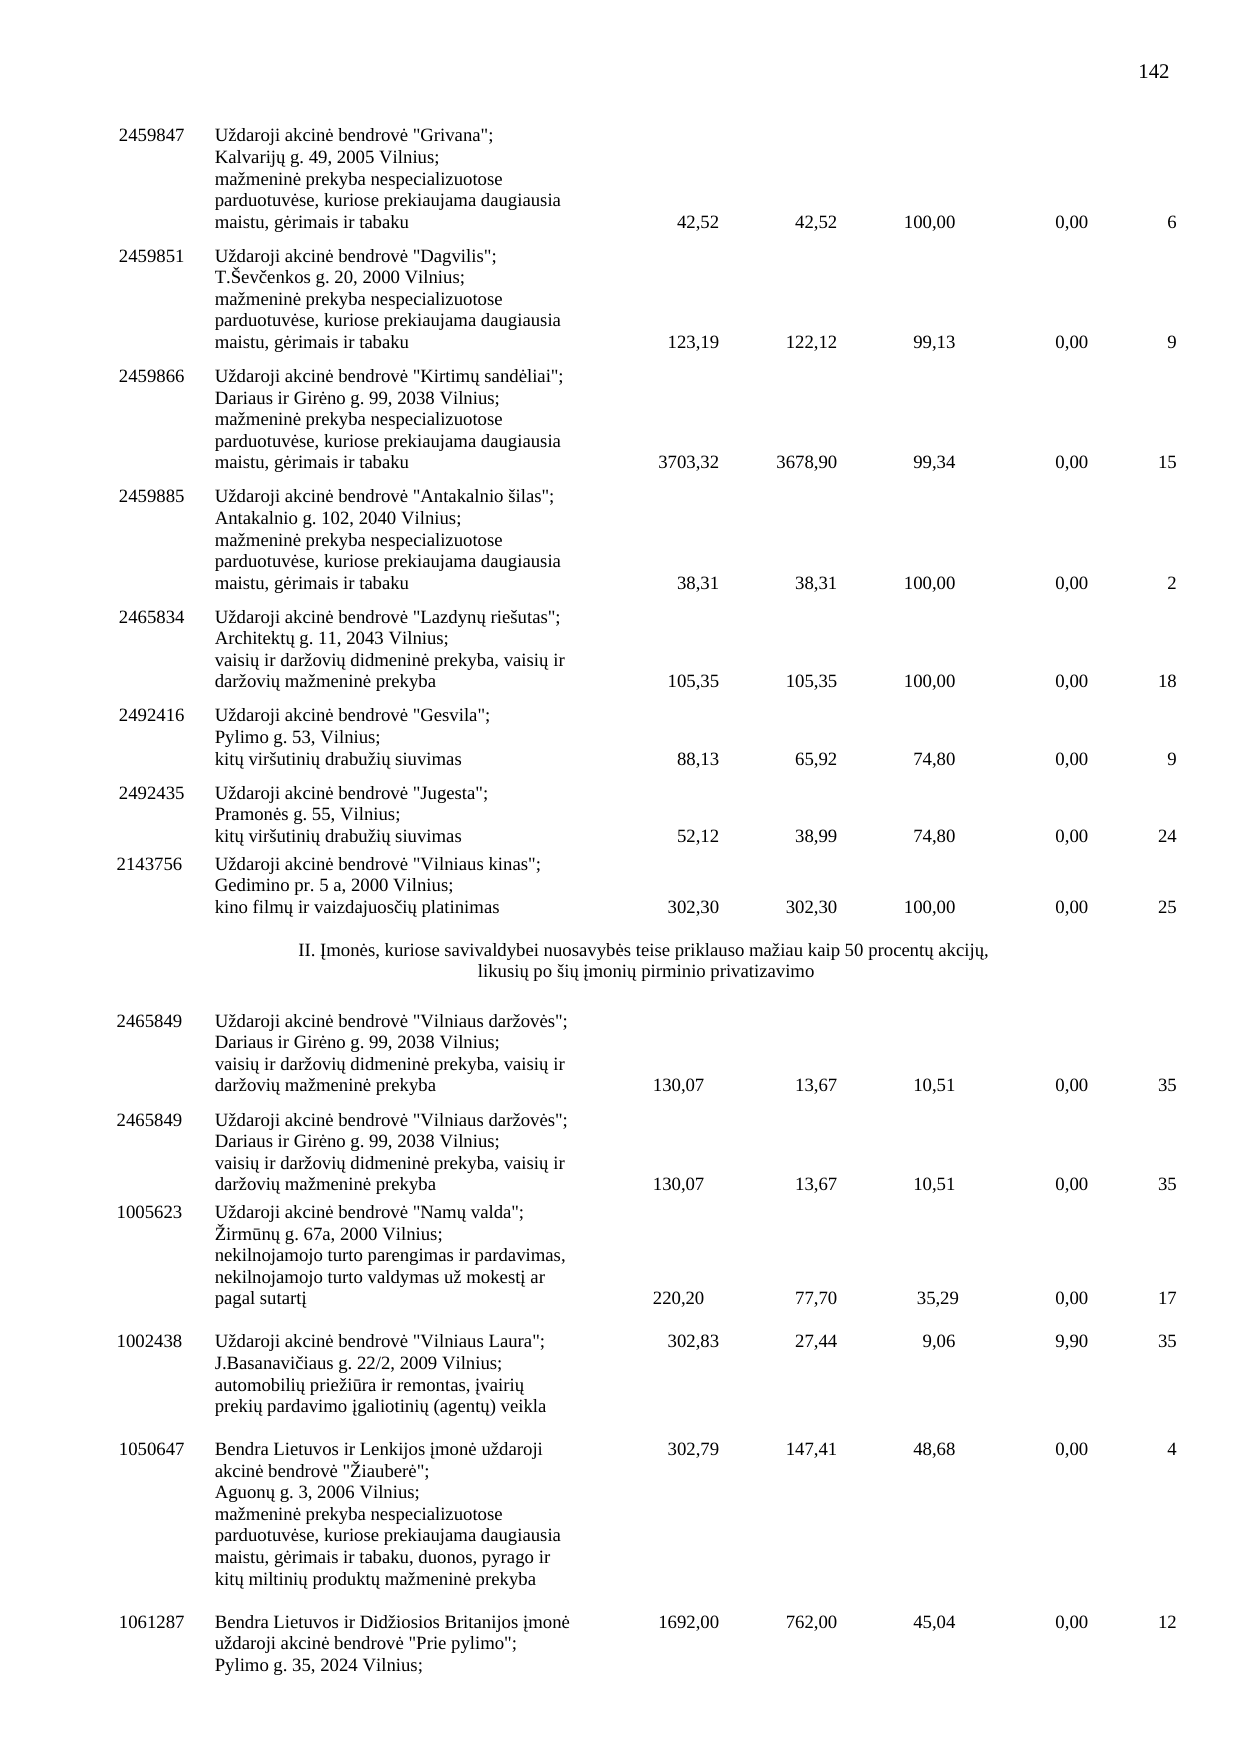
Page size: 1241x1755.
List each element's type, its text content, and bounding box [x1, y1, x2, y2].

table_cell 4 [1104, 1438, 1192, 1611]
table_cell 0,00 [971, 1004, 1104, 1102]
table_cell 1050647 [100, 1438, 203, 1611]
table_cell 1692,00 [587, 1611, 735, 1675]
table_cell 10,51 [853, 1102, 971, 1201]
table_cell 762,00 [735, 1611, 853, 1675]
table_cell Uždaroji akcinė bendrovė "Dagvilis"; T.Ševčenkos g. 20, 2000 Vilnius; mažmeninė prekyba nespecializuotose parduotuvėse, kuriose prekiaujama daugiausia maistu, gėrimais ir tabaku [203, 239, 587, 359]
table_cell Uždaroji akcinė bendrovė "Namų valda"; Žirmūnų g. 67a, 2000 Vilnius; nekilnojamojo turto parengimas ir pardavimas, nekilnojamojo turto valdymas už mokestį ar pagal sutartį [203, 1201, 587, 1330]
table_cell 2 [1104, 479, 1192, 599]
table_cell 42,52 [735, 118, 853, 238]
table_cell 1061287 [100, 1611, 203, 1675]
table_cell Uždaroji akcinė bendrovė "Vilniaus Laura"; J.Basanavičiaus g. 22/2, 2009 Vilnius; automobilių priežiūra ir remontas, įvairių prekių pardavimo įgaliotinių (agentų) veikla [203, 1330, 587, 1438]
table_cell 130,07 [587, 1004, 720, 1102]
table_cell 302,30 [735, 853, 853, 939]
table_cell 2459851 [100, 239, 203, 359]
table_cell 0,00 [971, 599, 1104, 698]
table_cell 123,19 [587, 239, 735, 359]
table_cell 24 [1104, 775, 1192, 852]
table_cell 52,12 [587, 775, 735, 852]
table_cell Uždaroji akcinė bendrovė "Grivana"; Kalvarijų g. 49, 2005 Vilnius; mažmeninė prekyba nespecializuotose parduotuvėse, kuriose prekiaujama daugiausia maistu, gėrimais ir tabaku [203, 118, 587, 238]
table_cell 147,41 [735, 1438, 853, 1611]
table_cell 2459885 [100, 479, 203, 599]
table_cell 105,35 [735, 599, 853, 698]
table_cell 2143756 [100, 853, 203, 939]
table_cell 220,20 [587, 1201, 720, 1330]
table_cell 0,00 [971, 359, 1104, 479]
table_cell 38,99 [735, 775, 853, 852]
table_cell II. Įmonės, kuriose savivaldybei nuosavybės teise priklauso mažiau kaip 50 procentų akcijų, likusių po šių įmonių pirminio privatizavimo [100, 939, 1192, 1003]
table_cell 302,79 [587, 1438, 735, 1611]
table_cell 35 [1104, 1004, 1192, 1102]
table_cell 3678,90 [735, 359, 853, 479]
table_cell 2465834 [100, 599, 203, 698]
table_cell 99,13 [853, 239, 971, 359]
table_cell 0,00 [971, 118, 1104, 238]
table_cell 0,00 [975, 1201, 1104, 1330]
table_cell 0,00 [971, 479, 1104, 599]
table_cell Uždaroji akcinė bendrovė "Vilniaus kinas"; Gedimino pr. 5 a, 2000 Vilnius; kino filmų ir vaizdajuosčių platinimas [203, 853, 587, 939]
table_cell Uždaroji akcinė bendrovė "Gesvila"; Pylimo g. 53, Vilnius; kitų viršutinių drabužių siuvimas [203, 698, 587, 775]
table_cell 18 [1104, 599, 1192, 698]
table_cell 0,00 [971, 698, 1104, 775]
table_cell 122,12 [735, 239, 853, 359]
table_cell 88,13 [587, 698, 735, 775]
table_cell 35 [1104, 1102, 1192, 1201]
table_cell Uždaroji akcinė bendrovė "Vilniaus daržovės"; Dariaus ir Girėno g. 99, 2038 Vilnius; vaisių ir daržovių didmeninė prekyba, vaisių ir daržovių mažmeninė prekyba [203, 1102, 587, 1201]
table_cell 9 [1104, 698, 1192, 775]
table_cell 2492416 [100, 698, 203, 775]
table_cell 2459847 [100, 118, 203, 238]
table_cell 0,00 [971, 1102, 1104, 1201]
table_cell 74,80 [853, 698, 971, 775]
table_cell Bendra Lietuvos ir Didžiosios Britanijos įmonė uždaroji akcinė bendrovė "Prie pylimo"; Pylimo g. 35, 2024 Vilnius; [203, 1611, 587, 1675]
table_cell 9 [1104, 239, 1192, 359]
table_cell 12 [1104, 1611, 1192, 1675]
table_cell 13,67 [720, 1004, 853, 1102]
table_cell 6 [1104, 118, 1192, 238]
table_cell 100,00 [853, 479, 971, 599]
table_cell 65,92 [735, 698, 853, 775]
table_cell 0,00 [971, 775, 1104, 852]
table_cell Uždaroji akcinė bendrovė "Lazdynų riešutas"; Architektų g. 11, 2043 Vilnius; vaisių ir daržovių didmeninė prekyba, vaisių ir daržovių mažmeninė prekyba [203, 599, 587, 698]
table_cell 38,31 [587, 479, 735, 599]
table_cell Bendra Lietuvos ir Lenkijos įmonė uždaroji akcinė bendrovė "Žiauberė"; Aguonų g. 3, 2006 Vilnius; mažmeninė prekyba nespecializuotose parduotuvėse, kuriose prekiaujama daugiausia maistu, gėrimais ir tabaku, duonos, pyrago ir kitų miltinių produktų mažmeninė prekyba [203, 1438, 587, 1611]
table_cell 2459866 [100, 359, 203, 479]
table_cell 48,68 [853, 1438, 971, 1611]
table_cell 0,00 [971, 1438, 1104, 1611]
table_cell 15 [1104, 359, 1192, 479]
table_cell 27,44 [735, 1330, 853, 1438]
table_cell 0,00 [971, 853, 1104, 939]
table_cell 42,52 [587, 118, 735, 238]
table_cell 302,30 [587, 853, 735, 939]
table_cell Uždaroji akcinė bendrovė "Vilniaus daržovės"; Dariaus ir Girėno g. 99, 2038 Vilnius; vaisių ir daržovių didmeninė prekyba, vaisių ir daržovių mažmeninė prekyba [203, 1004, 587, 1102]
table_cell Uždaroji akcinė bendrovė "Antakalnio šilas"; Antakalnio g. 102, 2040 Vilnius; mažmeninė prekyba nespecializuotose parduotuvėse, kuriose prekiaujama daugiausia maistu, gėrimais ir tabaku [203, 479, 587, 599]
table_cell 35 [1104, 1330, 1192, 1438]
table_cell 74,80 [853, 775, 971, 852]
table_cell 302,83 [587, 1330, 735, 1438]
table_cell 17 [1104, 1201, 1192, 1330]
table_cell Uždaroji akcinė bendrovė "Kirtimų sandėliai"; Dariaus ir Girėno g. 99, 2038 Vilnius; mažmeninė prekyba nespecializuotose parduotuvėse, kuriose prekiaujama daugiausia maistu, gėrimais ir tabaku [203, 359, 587, 479]
table_cell Uždaroji akcinė bendrovė "Jugesta"; Pramonės g. 55, Vilnius; kitų viršutinių drabužių siuvimas [203, 775, 587, 852]
table_cell 99,34 [853, 359, 971, 479]
table_cell 100,00 [853, 853, 971, 939]
table_cell 2465849 [100, 1102, 203, 1201]
table_cell 2465849 [100, 1004, 203, 1102]
table_cell 25 [1104, 853, 1192, 939]
table_cell 130,07 [587, 1102, 720, 1201]
table_cell 2492435 [100, 775, 203, 852]
table_cell 35,29 [853, 1201, 974, 1330]
table_cell 1002438 [100, 1330, 203, 1438]
table_cell 38,31 [735, 479, 853, 599]
table_cell 0,00 [971, 239, 1104, 359]
table_cell 9,90 [971, 1330, 1104, 1438]
table_cell 13,67 [720, 1102, 853, 1201]
table_cell 9,06 [853, 1330, 971, 1438]
table_cell 1005623 [100, 1201, 203, 1330]
table_cell 10,51 [853, 1004, 971, 1102]
table_cell 3703,32 [587, 359, 735, 479]
table_cell 0,00 [971, 1611, 1104, 1675]
table_cell 45,04 [853, 1611, 971, 1675]
table_cell 105,35 [587, 599, 735, 698]
table_cell 100,00 [853, 599, 971, 698]
table_cell 77,70 [720, 1201, 853, 1330]
table_cell 100,00 [853, 118, 971, 238]
